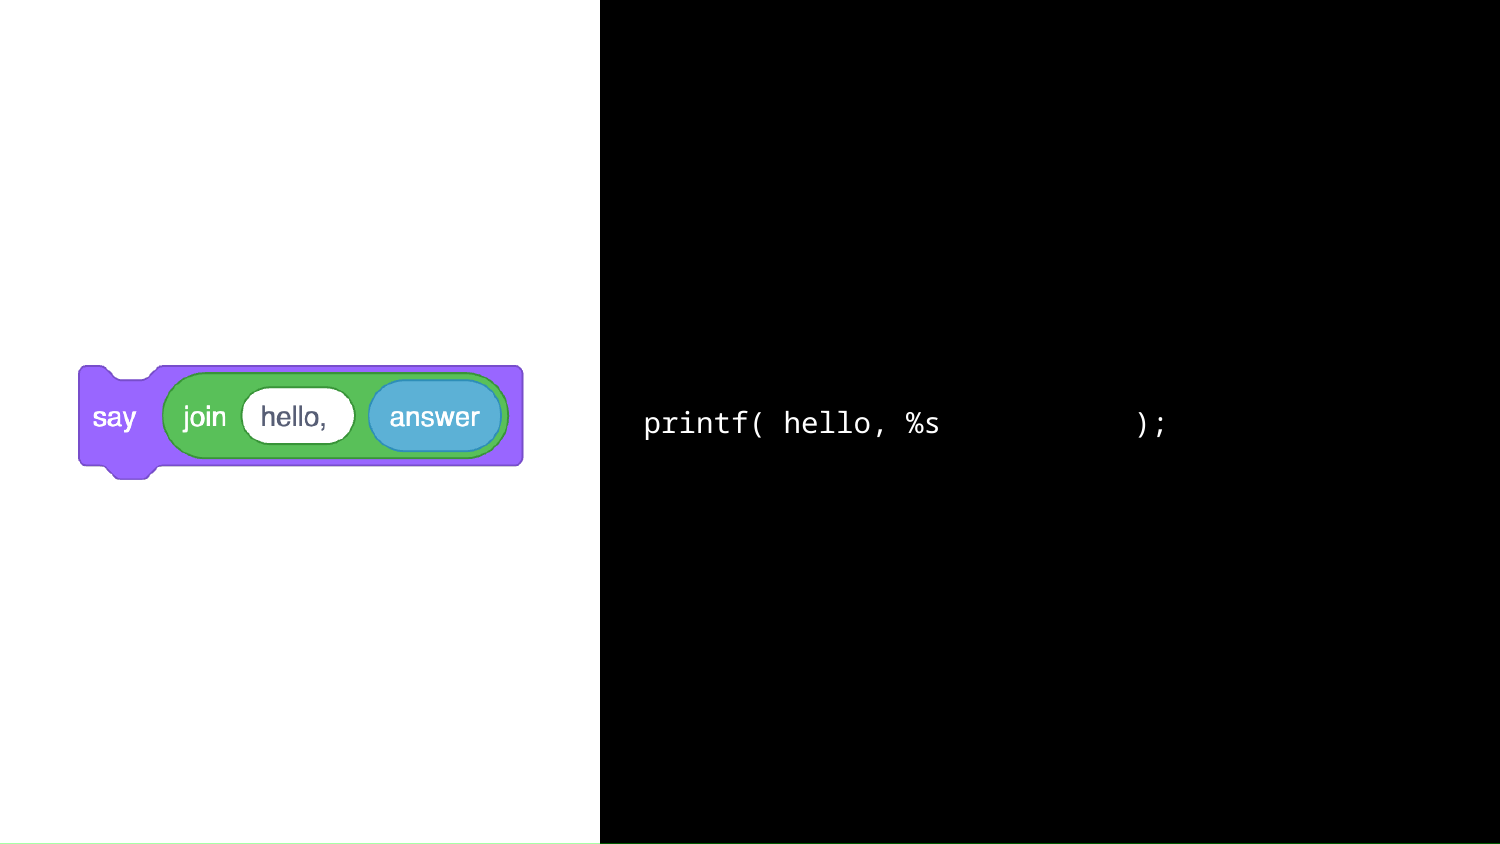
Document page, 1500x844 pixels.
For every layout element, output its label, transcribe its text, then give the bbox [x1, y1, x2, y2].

picture [75, 364, 525, 480]
text_box [0, 0, 1500, 844]
text_box printf("hello, %s\n", answer); [628, 249, 1472, 594]
